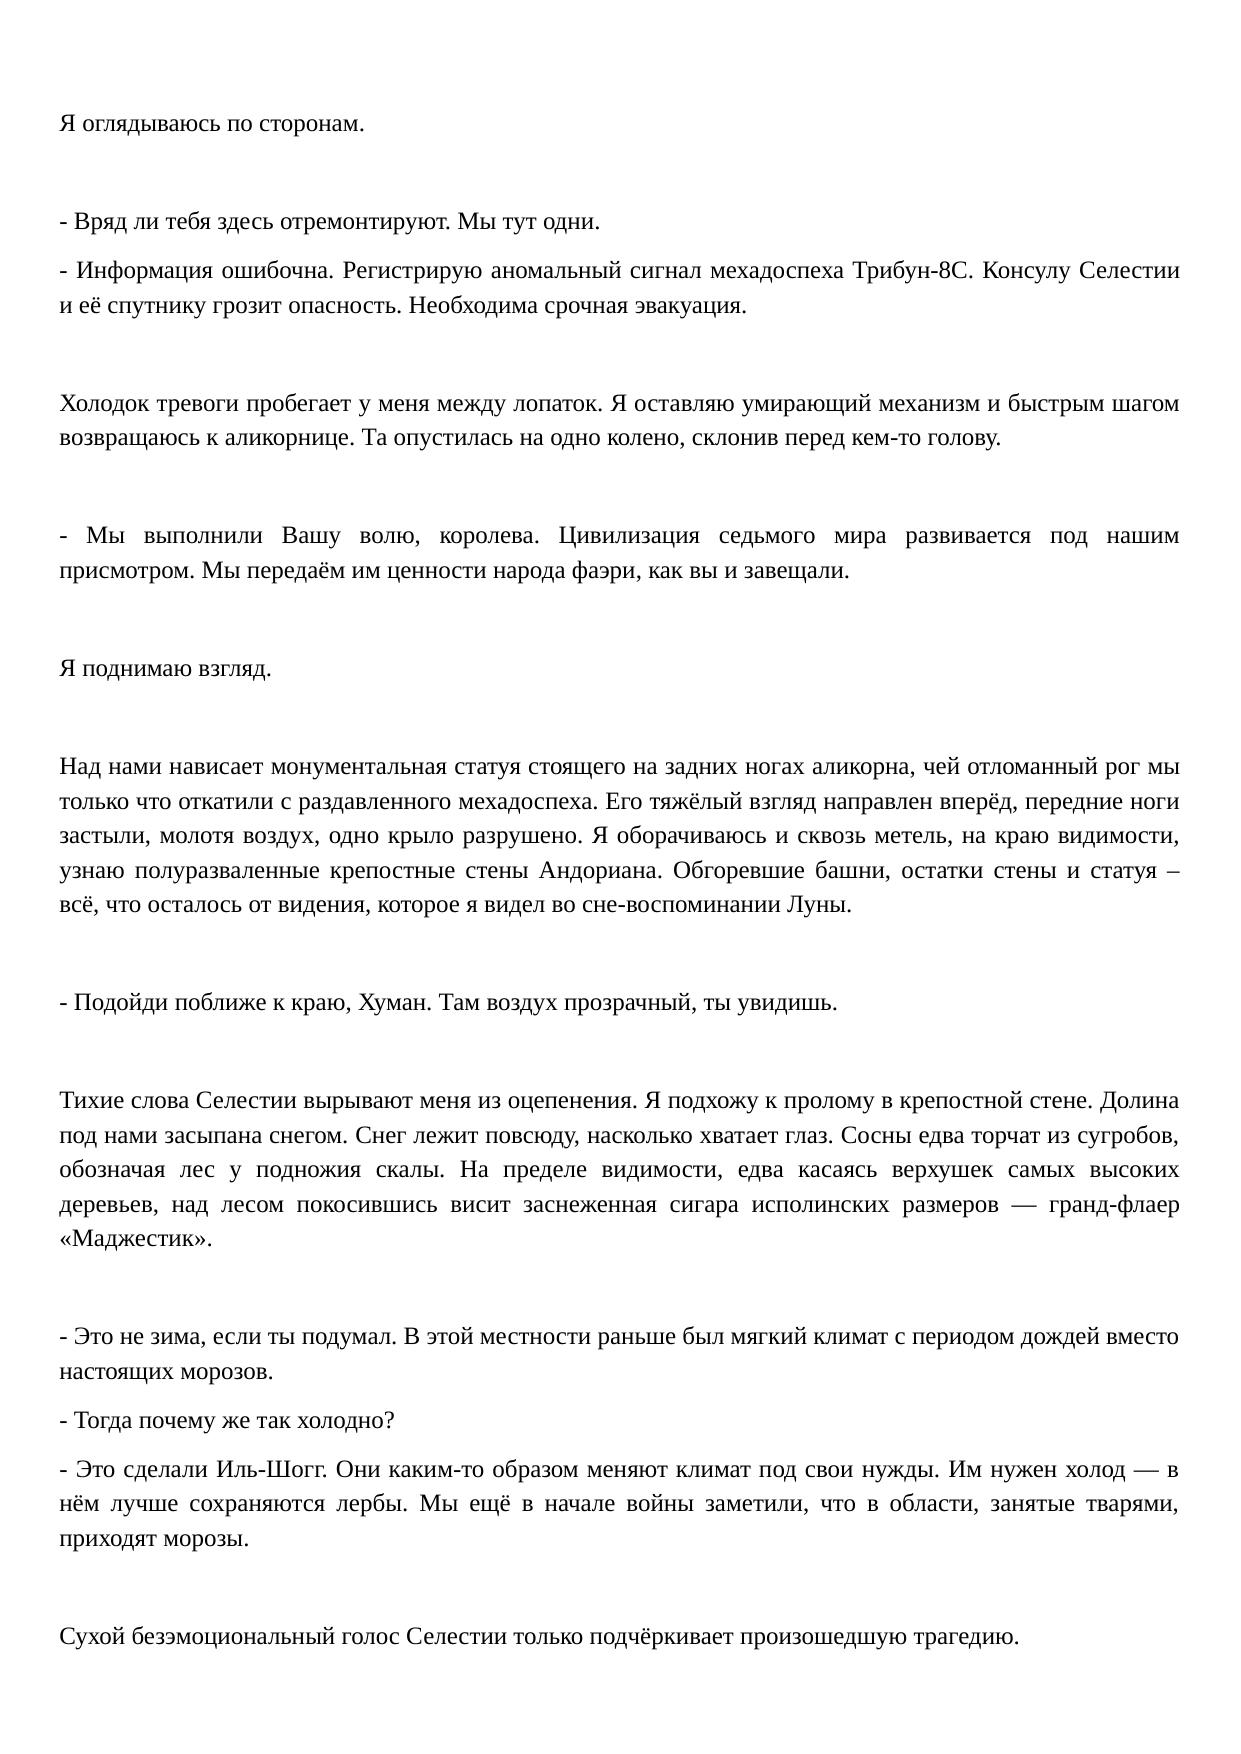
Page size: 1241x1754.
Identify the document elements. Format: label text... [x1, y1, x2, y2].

text - Мы выполнили Вашу волю, королева. Цивилизация седьмого мира развивается под нашим присмотром. Мы передаём им ценности народа фаэри, как вы и завещали. [59, 521, 1181, 584]
text - Это сделали Иль-Шогг. Они каким-то образом меняют климат под свои нужды. Им нужен холод — в нём лучше сохраняются лербы. Мы ещё в начале войны заметили, что в области, занятые тварями, приходят морозы. [59, 1454, 1181, 1552]
text Над нами нависает монументальная статуя стоящего на задних ногах аликорна, чей отломанный рог мы только что откатили с раздавленного мехадоспеха. Его тяжёлый взгляд направлен вперёд, передние ноги застыли, молотя воздух, одно крыло разрушено. Я оборачиваюсь и сквозь метель, на краю видимости, узнаю полуразваленные крепостные стены Андориана. Обгоревшие башни, остатки стены и статуя – всё, что осталось от видения, которое я видел во сне-воспоминании Луны. [59, 751, 1181, 918]
text - Подойди поближе к краю, Хуман. Там воздух прозрачный, ты увидишь. [59, 987, 1181, 1016]
text Я поднимаю взгляд. [59, 653, 1181, 682]
text - Информация ошибочна. Регистрирую аномальный сигнал мехадоспеха Трибун-8С. Консулу Селестии и её спутнику грозит опасность. Необходима срочная эвакуация. [59, 255, 1181, 318]
text Я оглядываюсь по сторонам. [59, 108, 1181, 137]
text - Вряд ли тебя здесь отремонтируют. Мы тут одни. [59, 206, 1181, 235]
text - Тогда почему же так холодно? [59, 1405, 1181, 1434]
text Холодок тревоги пробегает у меня между лопаток. Я оставляю умирающий механизм и быстрым шагом возвращаюсь к аликорнице. Та опустилась на одно колено, склонив перед кем-то голову. [59, 388, 1181, 451]
text Сухой безэмоциональный голос Селестии только подчёркивает произошедшую трагедию. [59, 1621, 1181, 1650]
text Тихие слова Селестии вырывают меня из оцепенения. Я подхожу к пролому в крепостной стене. Долина под нами засыпана снегом. Снег лежит повсюду, насколько хватает глаз. Сосны едва торчат из сугробов, обозначая лес у подножия скалы. На пределе видимости, едва касаясь верхушек самых высоких деревьев, над лесом покосившись висит заснеженная сигара исполинских размеров — гранд-флаер «Маджестик». [59, 1085, 1181, 1252]
text - Это не зима, если ты подумал. В этой местности раньше был мягкий климат с периодом дождей вместо настоящих морозов. [59, 1321, 1181, 1385]
